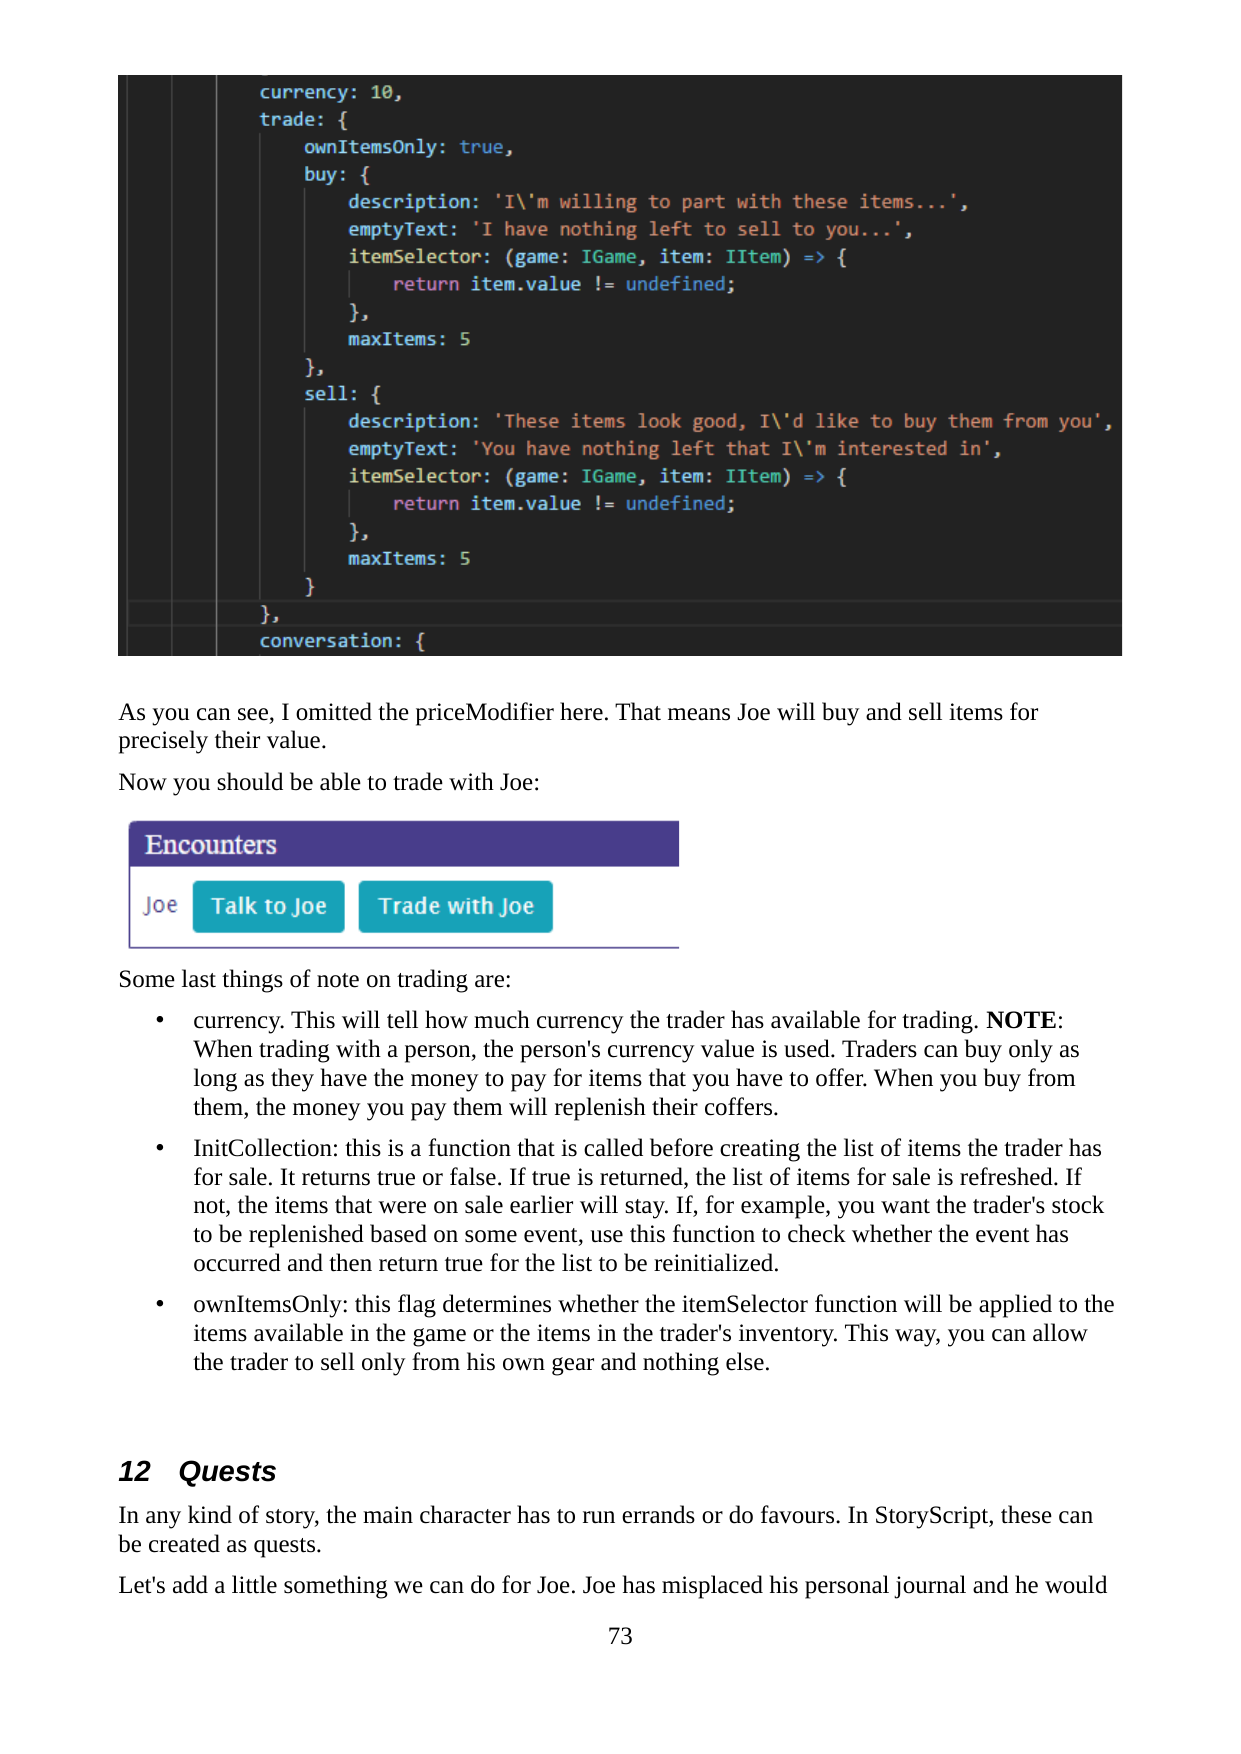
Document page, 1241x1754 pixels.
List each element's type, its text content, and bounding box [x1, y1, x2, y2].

list ownItemsOnly: this flag determines whether the itemSelector function will be applied to the items available in the game or the items in the trader's inventory. This way, you can allow the trader to sell only from his own gear and nothing else. [156, 1289, 1122, 1376]
text Let's add a little something we can do for Joe. Joe has misplaced his personal journal and he would [118, 1570, 1122, 1599]
list InitCollection: this is a function that is called before creating the list of items the trader has for sale. It returns true or false. If true is returned, the list of items for sale is refreshed. If not, the items that were on sale earlier will stay. If, for example, you want the trader's stock to be replenished based on some event, use this function to check whether the event has occurred and then return true for the list to be reinitialized. [156, 1133, 1122, 1277]
text Now you should be able to trade with Joe: [118, 767, 1122, 796]
subtitle Quests [118, 1454, 1122, 1488]
text As you can see, I omitted the priceModifier here. That means Joe will buy and sell items for precisely their value. [118, 697, 1122, 754]
list currency. This will tell how much currency the trader has available for trading. NOTE: When trading with a person, the person's currency value is used. Traders can buy only as long as they have the money to pay for items that you have to offer. When you buy from them, the money you pay them will replenish their coffers. [156, 1006, 1122, 1121]
text Some last things of note on trading are: [118, 964, 1122, 993]
text In any kind of story, the main character has to run errands or do favours. In StoryScript, these can be created as quests. [118, 1500, 1122, 1558]
